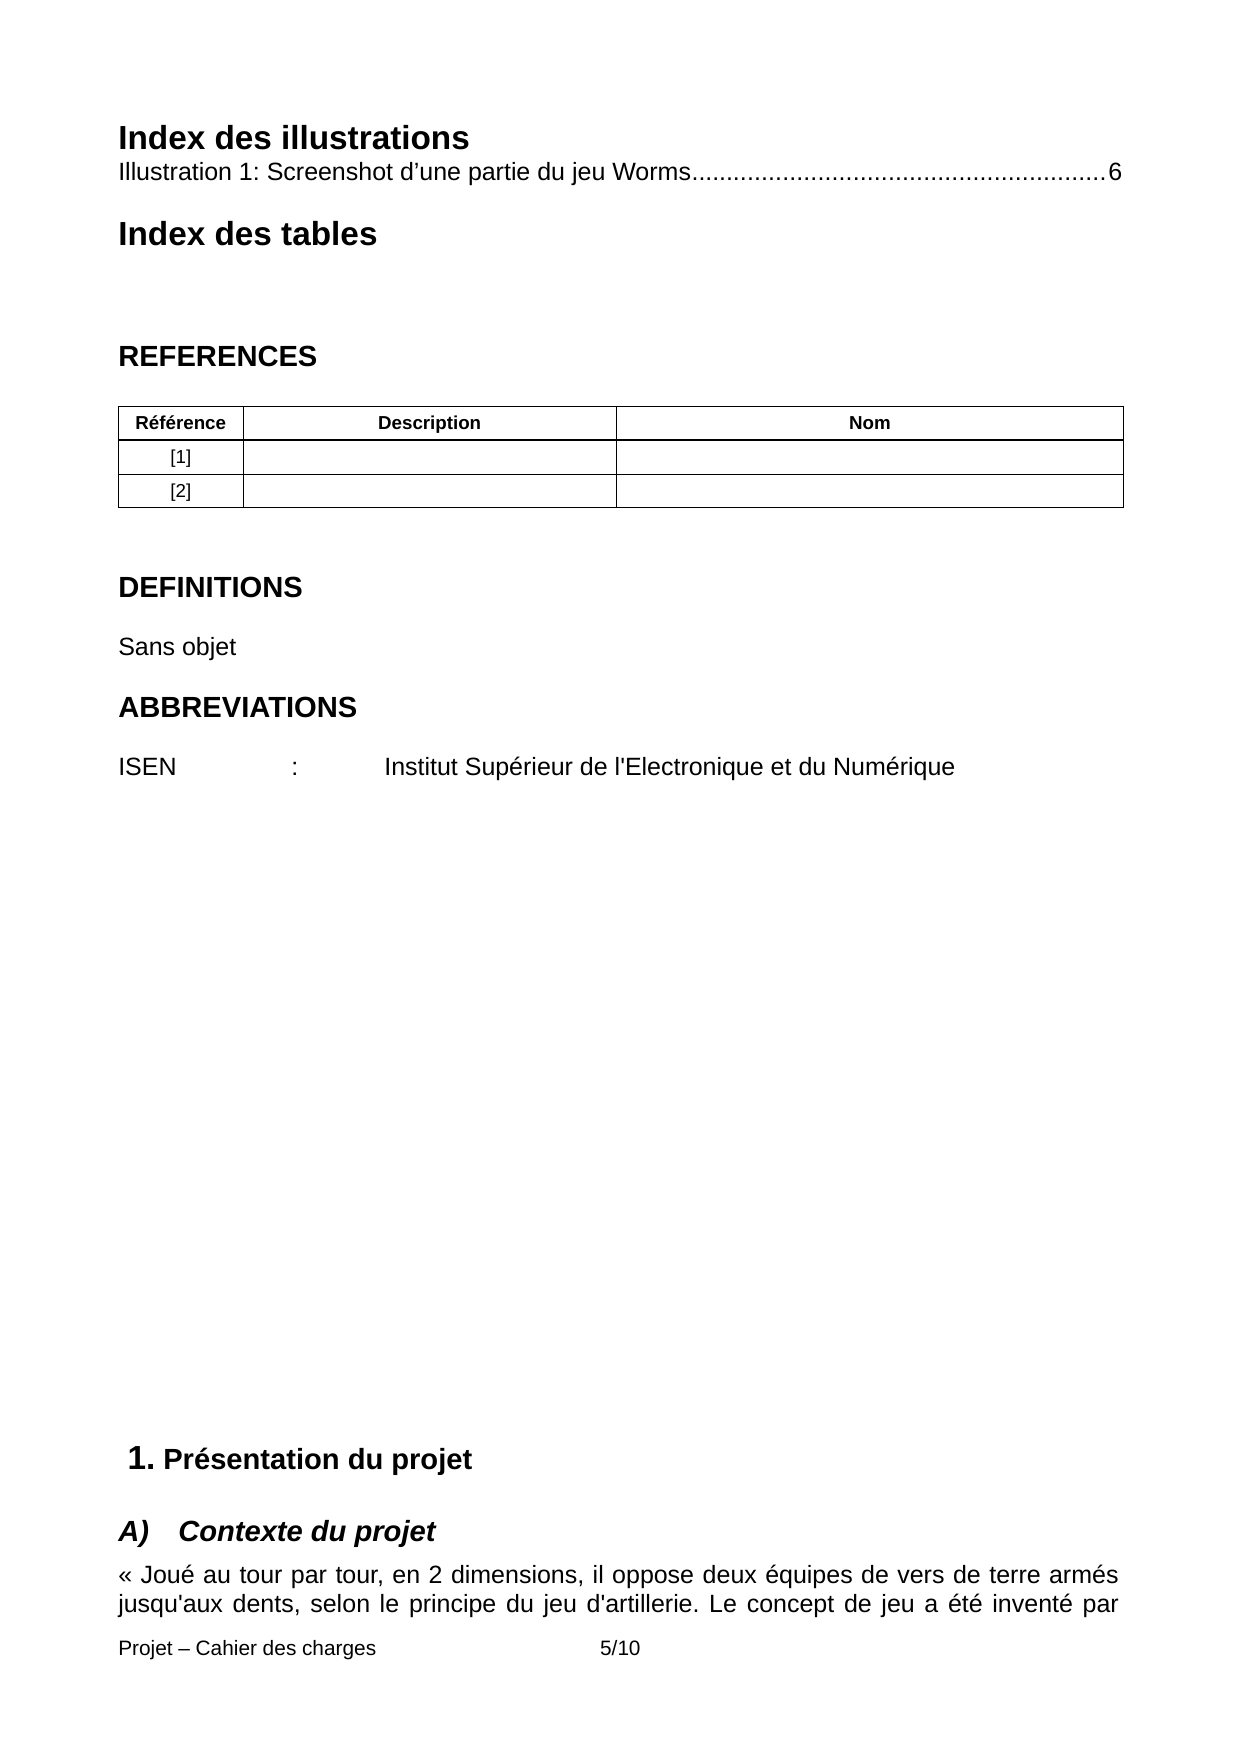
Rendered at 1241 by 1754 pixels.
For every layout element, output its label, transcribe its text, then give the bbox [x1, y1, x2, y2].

text ABBREVIATIONS [118, 689, 1122, 723]
text Sans objet [118, 632, 1122, 661]
table_header [2] [119, 475, 243, 507]
table_header [617, 475, 1123, 507]
subtitle Présentation du projet [118, 1438, 1122, 1477]
text « Joué au tour par tour, en 2 dimensions, il oppose deux équipes de vers de terre armés jusqu'aux dents, selon le principe du jeu d'artillerie. Le concept de jeu a été inventé par [118, 1560, 1122, 1618]
table_header [244, 475, 616, 507]
table_header [617, 441, 1123, 473]
text REFERENCES [118, 339, 1122, 406]
subtitle Index des illustrations [118, 118, 1122, 157]
table_header Référence [119, 407, 243, 439]
table_header [1] [119, 441, 243, 473]
table_header [244, 441, 616, 473]
text Illustration 1: Screenshot d’une partie du jeu Worms 6 [118, 157, 1122, 185]
subtitle Index des tables [118, 214, 1122, 252]
text ISEN : Institut Supérieur de l'Electronique et du Numérique [118, 752, 1122, 781]
table_header Description [244, 407, 616, 439]
table_header Nom [617, 407, 1123, 439]
text DEFINITIONS [118, 570, 1122, 603]
subtitle Contexte du projet [118, 1514, 1122, 1548]
